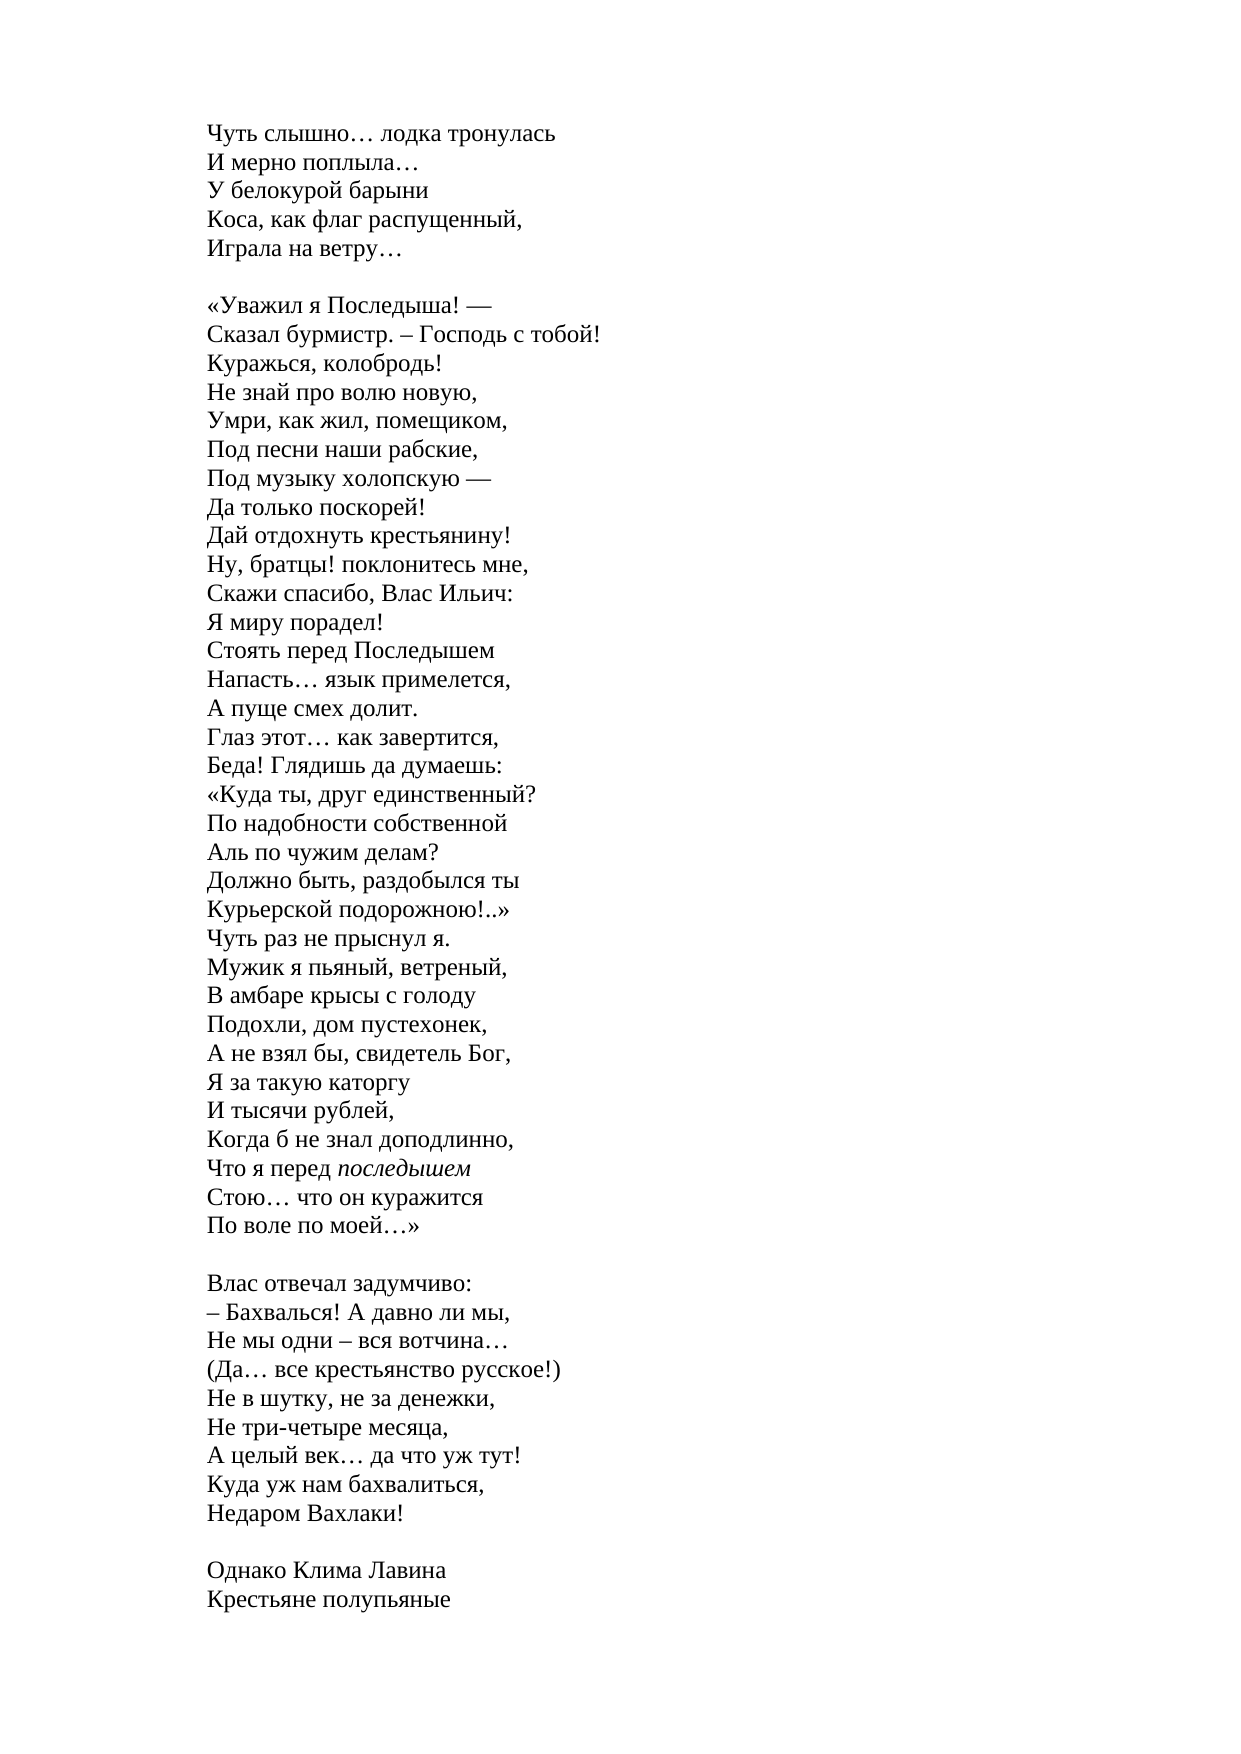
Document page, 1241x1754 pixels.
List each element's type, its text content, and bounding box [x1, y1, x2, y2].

text Крестьяне полупьяные [148, 1584, 1152, 1613]
text Однако Клима Лавина [148, 1556, 1152, 1584]
text Не в шутку, не за денежки, [148, 1383, 1152, 1412]
text Ну, братцы! поклонитесь мне, [148, 549, 1152, 578]
text Я за такую каторгу [148, 1067, 1152, 1096]
text Аль по чужим делам? [148, 837, 1152, 866]
text И тысячи рублей, [148, 1096, 1152, 1124]
text А не взял бы, свидетель Бог, [148, 1038, 1152, 1067]
text Стою… что он куражится [148, 1182, 1152, 1211]
text (Да… все крестьянство русское!) [148, 1354, 1152, 1383]
text В амбаре крысы с голоду [148, 981, 1152, 1009]
text Недаром Вахлаки! [148, 1498, 1152, 1527]
text Что я перед последышем [148, 1153, 1152, 1182]
text Глаз этот… как завертится, [148, 722, 1152, 751]
text Куда уж нам бахвалиться, [148, 1469, 1152, 1498]
text Подохли, дом пустехонек, [148, 1009, 1152, 1038]
text Курьерской подорожною!..» [148, 894, 1152, 923]
text Когда б не знал доподлинно, [148, 1124, 1152, 1153]
text Куражься, колобродь! [148, 348, 1152, 377]
text «Куда ты, друг единственный? [148, 779, 1152, 808]
text Напасть… язык примелется, [148, 664, 1152, 693]
text А пуще смех долит. [148, 693, 1152, 722]
text Да только поскорей! [148, 492, 1152, 521]
text Скажи спасибо, Влас Ильич: [148, 578, 1152, 607]
text По надобности собственной [148, 808, 1152, 837]
text Я миру порадел! [148, 607, 1152, 636]
text Дай отдохнуть крестьянину! [148, 521, 1152, 549]
text Не три-четыре месяца, [148, 1412, 1152, 1441]
text Стоять перед Последышем [148, 636, 1152, 664]
text И мерно поплыла… [148, 147, 1152, 176]
text Играла на ветру… [148, 233, 1152, 262]
text – Бахвалься! А давно ли мы, [148, 1297, 1152, 1326]
text Сказал бурмистр. – Господь с тобой! [148, 319, 1152, 348]
text Не мы одни – вся вотчина… [148, 1326, 1152, 1354]
text Под музыку холопскую — [148, 463, 1152, 492]
text Умри, как жил, помещиком, [148, 406, 1152, 434]
text По воле по моей…» [148, 1211, 1152, 1239]
text Коса, как флаг распущенный, [148, 204, 1152, 233]
text У белокурой барыни [148, 176, 1152, 204]
text Не знай про волю новую, [148, 377, 1152, 406]
text Чуть раз не прыснул я. [148, 923, 1152, 952]
text А целый век… да что уж тут! [148, 1441, 1152, 1469]
text Беда! Глядишь да думаешь: [148, 751, 1152, 779]
text «Уважил я Последыша! — [148, 291, 1152, 319]
text Должно быть, раздобылся ты [148, 866, 1152, 894]
text Под песни наши рабские, [148, 434, 1152, 463]
text Чуть слышно… лодка тронулась [148, 118, 1152, 147]
text Влас отвечал задумчиво: [148, 1268, 1152, 1297]
text Мужик я пьяный, ветреный, [148, 952, 1152, 981]
